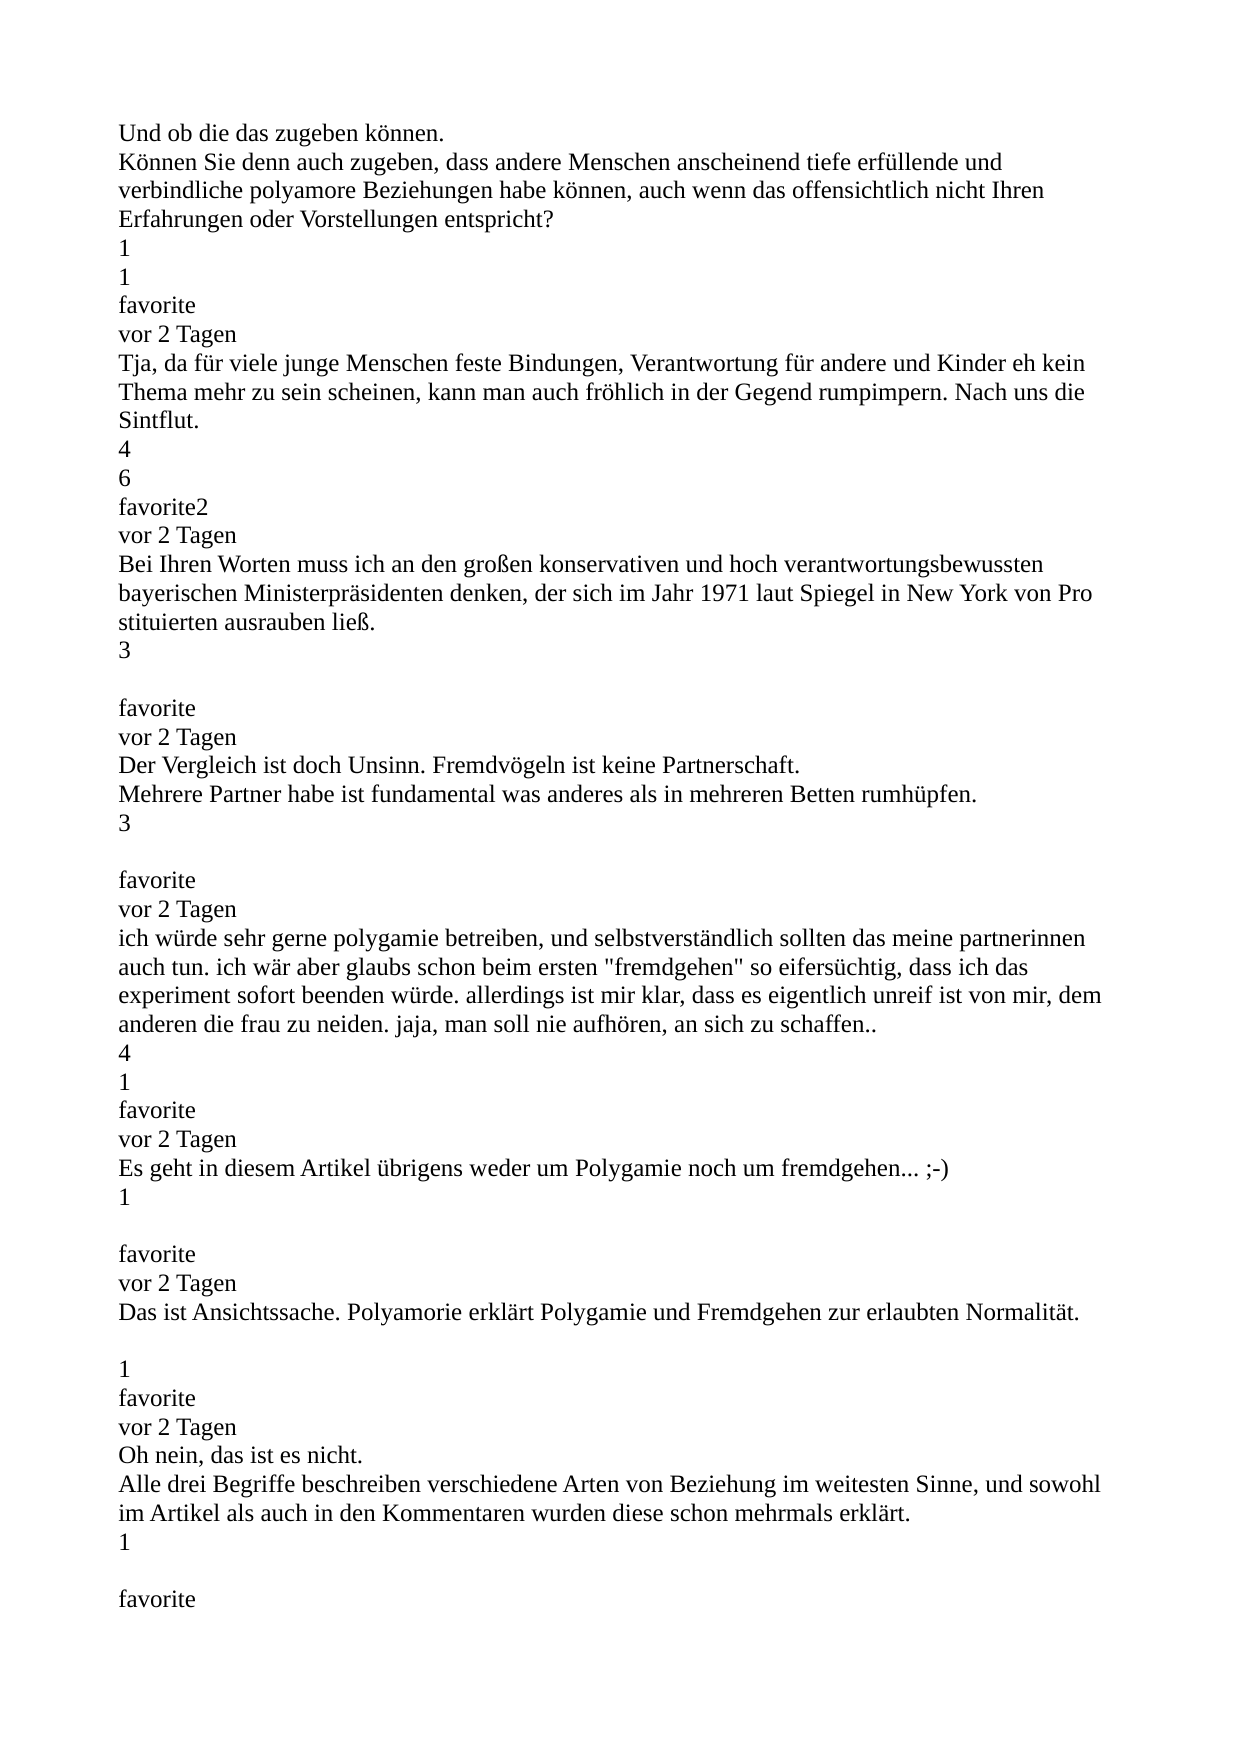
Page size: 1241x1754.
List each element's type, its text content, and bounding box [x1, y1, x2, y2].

text 6 [118, 463, 1122, 492]
text vor 2 Tagen [118, 1124, 1122, 1153]
text vor 2 Tagen [118, 521, 1122, 549]
text favorite [118, 1584, 1122, 1613]
text Können Sie denn auch zugeben, dass andere Menschen anscheinend tiefe erfüllende und verbindliche polyamore Beziehungen habe können, auch wenn das offensichtlich nicht Ihren Erfahrungen oder Vorstellungen entspricht? [118, 147, 1122, 233]
text vor 2 Tagen [118, 722, 1122, 751]
text 1 [118, 1067, 1122, 1096]
text Tja, da für viele junge Menschen feste Bindungen, Verantwortung für andere und Kinder eh kein Thema mehr zu sein scheinen, kann man auch fröhlich in der Gegend rumpimpern. Nach uns die Sintflut. [118, 348, 1122, 434]
text Und ob die das zugeben können. [118, 118, 1122, 147]
text 3 [118, 636, 1122, 664]
text 3 [118, 808, 1122, 837]
text favorite [118, 1239, 1122, 1268]
text 4 [118, 1038, 1122, 1067]
text Der Vergleich ist doch Unsinn. Fremdvögeln ist keine Partnerschaft. [118, 751, 1122, 779]
text Es geht in diesem Artikel übrigens weder um Polygamie noch um fremdgehen... ;-) [118, 1153, 1122, 1182]
text favorite2 [118, 492, 1122, 521]
text 1 [118, 233, 1122, 262]
text vor 2 Tagen [118, 1412, 1122, 1441]
text favorite [118, 866, 1122, 894]
text favorite [118, 1096, 1122, 1124]
text 1 [118, 1527, 1122, 1556]
text 1 [118, 262, 1122, 291]
text ich würde sehr gerne polygamie betreiben, und selbstverständlich sollten das meine partnerinnen auch tun. ich wär aber glaubs schon beim ersten "fremdgehen" so eifersüchtig, dass ich das experiment sofort beenden würde. allerdings ist mir klar, dass es eigentlich unreif ist von mir, dem anderen die frau zu neiden. jaja, man soll nie aufhören, an sich zu schaffen.. [118, 923, 1122, 1038]
text Alle drei Begriffe beschreiben verschiedene Arten von Beziehung im weitesten Sinne, und sowohl im Artikel als auch in den Kommentaren wurden diese schon mehrmals erklärt. [118, 1469, 1122, 1527]
text favorite [118, 693, 1122, 722]
text vor 2 Tagen [118, 894, 1122, 923]
text 4 [118, 434, 1122, 463]
text vor 2 Tagen [118, 1268, 1122, 1297]
text Oh nein, das ist es nicht. [118, 1441, 1122, 1469]
text Mehrere Partner habe ist fundamental was anderes als in mehreren Betten rumhüpfen. [118, 779, 1122, 808]
text Bei Ihren Worten muss ich an den großen konservativen und hoch verantwortungsbewussten bayerischen Ministerpräsidenten denken, der sich im Jahr 1971 laut Spiegel in New York von Pro stituierten ausrauben ließ. [118, 549, 1122, 636]
text favorite [118, 291, 1122, 319]
text 1 [118, 1182, 1122, 1211]
text 1 [118, 1354, 1122, 1383]
text Das ist Ansichtssache. Polyamorie erklärt Polygamie und Fremdgehen zur erlaubten Normalität. [118, 1297, 1122, 1326]
text favorite [118, 1383, 1122, 1412]
text vor 2 Tagen [118, 319, 1122, 348]
